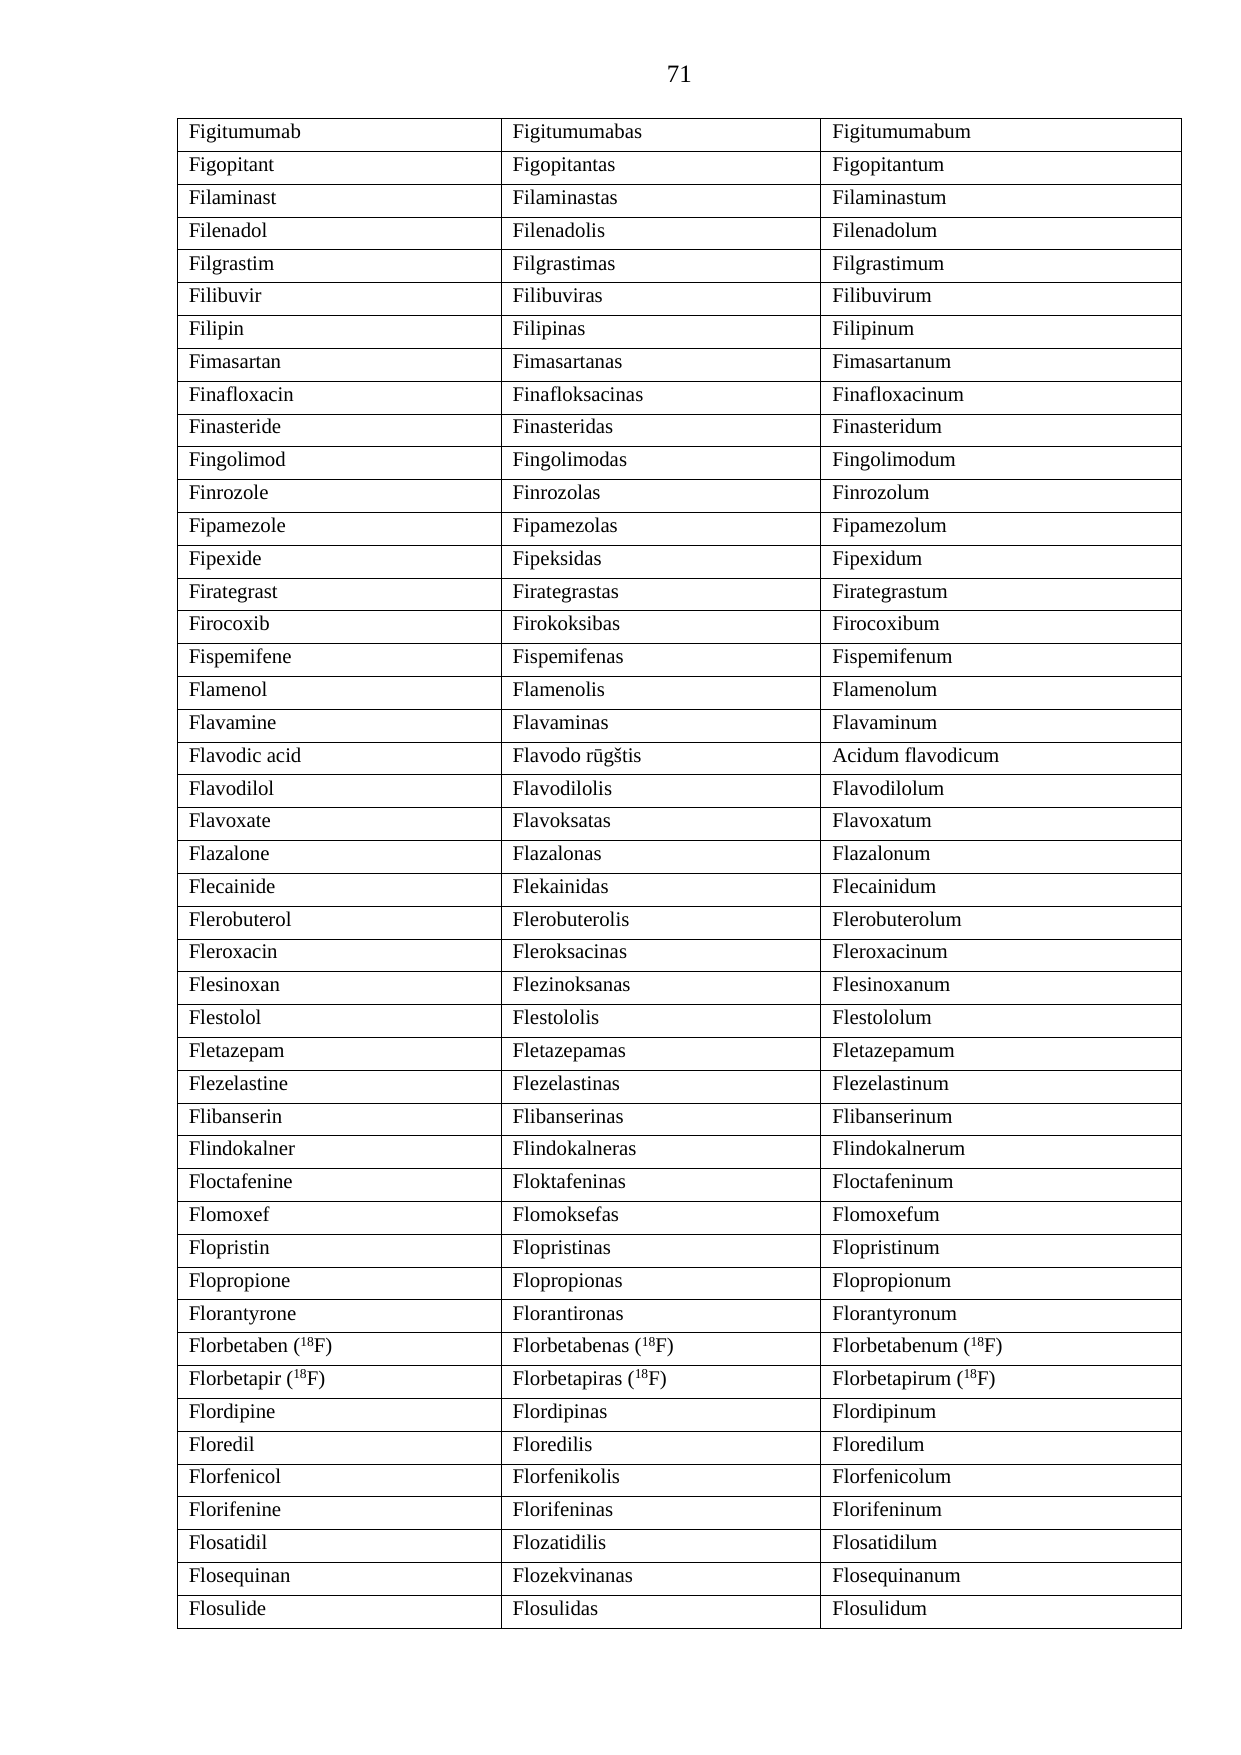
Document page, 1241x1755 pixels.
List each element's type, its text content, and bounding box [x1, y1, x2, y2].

table_cell Firategrastum [821, 579, 1181, 610]
table_cell Flazalonum [821, 841, 1181, 873]
table_cell Florbetabenas (18F) [502, 1333, 820, 1365]
table_cell Floredilum [821, 1432, 1181, 1463]
table_cell Fipexidum [821, 546, 1181, 577]
table_cell Finafloksacinas [502, 382, 820, 413]
table_cell Fipexide [178, 546, 501, 577]
table_cell Flavodilolum [821, 775, 1181, 807]
table_cell Filipinum [821, 316, 1181, 348]
table_cell Floredil [178, 1432, 501, 1463]
table_cell Flerobuterolum [821, 907, 1181, 938]
table_cell Flestololum [821, 1005, 1181, 1037]
table_cell Flezelastinum [821, 1071, 1181, 1102]
table_cell Fingolimodum [821, 447, 1181, 479]
table_cell Florifeninas [502, 1497, 820, 1529]
table_cell Flibanserin [178, 1104, 501, 1135]
table_cell Fipamezolum [821, 513, 1181, 545]
table_cell Flerobuterolis [502, 907, 820, 938]
table_cell Finafloxacin [178, 382, 501, 413]
table_cell Florfenikolis [502, 1465, 820, 1496]
table_cell Firokoksibas [502, 611, 820, 643]
table_cell Firategrastas [502, 579, 820, 610]
table_cell Acidum flavodicum [821, 743, 1181, 774]
table_cell Flestolol [178, 1005, 501, 1037]
table_cell Filenadol [178, 218, 501, 249]
table_cell Florantyrone [178, 1300, 501, 1332]
table_cell Flopropionum [821, 1268, 1181, 1299]
table_cell Flibanserinas [502, 1104, 820, 1135]
table_cell Flordipine [178, 1399, 501, 1431]
table_cell Flindokalner [178, 1136, 501, 1168]
table_cell Flozekvinanas [502, 1563, 820, 1595]
table_cell Florantironas [502, 1300, 820, 1332]
table_cell Flavaminas [502, 710, 820, 742]
table_cell Finasteridas [502, 415, 820, 446]
table_cell Flavamine [178, 710, 501, 742]
table_cell Fipamezolas [502, 513, 820, 545]
table_cell Flosequinanum [821, 1563, 1181, 1595]
table_cell Finrozole [178, 480, 501, 512]
table_cell Filenadolis [502, 218, 820, 249]
table_cell Flavodo rūgštis [502, 743, 820, 774]
table_cell Flamenol [178, 677, 501, 709]
table_cell Flamenolum [821, 677, 1181, 709]
table_cell Figopitantas [502, 152, 820, 184]
table_cell Flezelastine [178, 1071, 501, 1102]
table_cell Fleroxacin [178, 940, 501, 971]
table_cell Flavodilol [178, 775, 501, 807]
table_cell Flesinoxan [178, 972, 501, 1004]
table_cell Fletazepamum [821, 1038, 1181, 1070]
table_cell Flopristin [178, 1235, 501, 1267]
table_cell Flomoxefum [821, 1202, 1181, 1234]
table_cell Filaminastum [821, 185, 1181, 217]
table_cell Filaminastas [502, 185, 820, 217]
table_cell Flozatidilis [502, 1530, 820, 1562]
table_cell Floctafenine [178, 1169, 501, 1201]
table_cell Flopropionas [502, 1268, 820, 1299]
table_cell Fimasartanas [502, 349, 820, 381]
table_cell Floredilis [502, 1432, 820, 1463]
table_cell Flosequinan [178, 1563, 501, 1595]
table_cell Floktafeninas [502, 1169, 820, 1201]
table_cell Florfenicolum [821, 1465, 1181, 1496]
table_cell Firocoxibum [821, 611, 1181, 643]
table_cell Flomoksefas [502, 1202, 820, 1234]
table_cell Fleroksacinas [502, 940, 820, 971]
table_cell Florantyronum [821, 1300, 1181, 1332]
table_cell Filipinas [502, 316, 820, 348]
table_cell Flibanserinum [821, 1104, 1181, 1135]
table_cell Flavoxatum [821, 808, 1181, 840]
table_cell Fispemifene [178, 644, 501, 676]
table_cell Filgrastimum [821, 250, 1181, 282]
table_cell Flordipinas [502, 1399, 820, 1431]
table_cell Filaminast [178, 185, 501, 217]
table_cell Fipamezole [178, 513, 501, 545]
table_cell Florbetaben (18F) [178, 1333, 501, 1365]
table_cell Figitumumabum [821, 119, 1181, 151]
table_cell Fimasartan [178, 349, 501, 381]
table_cell Figitumumab [178, 119, 501, 151]
table_cell Florfenicol [178, 1465, 501, 1496]
table_cell Flosulidas [502, 1596, 820, 1627]
table_cell Filenadolum [821, 218, 1181, 249]
table_cell Filibuviras [502, 283, 820, 315]
table_cell Florbetapiras (18F) [502, 1366, 820, 1398]
table_cell Flazalonas [502, 841, 820, 873]
table_cell Flopropione [178, 1268, 501, 1299]
table_cell Flindokalneras [502, 1136, 820, 1168]
table_cell Flazalone [178, 841, 501, 873]
table_cell Fimasartanum [821, 349, 1181, 381]
table_cell Flekainidas [502, 874, 820, 906]
table_cell Flavoxate [178, 808, 501, 840]
table_cell Filgrastimas [502, 250, 820, 282]
table_cell Flavodic acid [178, 743, 501, 774]
table_cell Floctafeninum [821, 1169, 1181, 1201]
table_cell Flosulide [178, 1596, 501, 1627]
table_cell Finasteridum [821, 415, 1181, 446]
table_cell Fipeksidas [502, 546, 820, 577]
table_cell Flerobuterol [178, 907, 501, 938]
table_cell Fingolimodas [502, 447, 820, 479]
table_cell Florifenine [178, 1497, 501, 1529]
table_cell Flomoxef [178, 1202, 501, 1234]
table_cell Figitumumabas [502, 119, 820, 151]
table_cell Finrozolum [821, 480, 1181, 512]
table_cell Fispemifenum [821, 644, 1181, 676]
table_cell Flavaminum [821, 710, 1181, 742]
table_cell Fispemifenas [502, 644, 820, 676]
table_cell Flordipinum [821, 1399, 1181, 1431]
table_cell Florbetabenum (18F) [821, 1333, 1181, 1365]
table_cell Filibuvir [178, 283, 501, 315]
table_cell Fingolimod [178, 447, 501, 479]
table_cell Fletazepamas [502, 1038, 820, 1070]
table_cell Finasteride [178, 415, 501, 446]
table_cell Filgrastim [178, 250, 501, 282]
table_cell Flezinoksanas [502, 972, 820, 1004]
table_cell Flopristinas [502, 1235, 820, 1267]
table_cell Florifeninum [821, 1497, 1181, 1529]
table_cell Flosulidum [821, 1596, 1181, 1627]
table_cell Fletazepam [178, 1038, 501, 1070]
table_cell Flopristinum [821, 1235, 1181, 1267]
table_cell Flesinoxanum [821, 972, 1181, 1004]
table_cell Finafloxacinum [821, 382, 1181, 413]
table_cell Filipin [178, 316, 501, 348]
table_cell Flamenolis [502, 677, 820, 709]
table_cell Flavodilolis [502, 775, 820, 807]
table_cell Flosatidil [178, 1530, 501, 1562]
table_cell Florbetapirum (18F) [821, 1366, 1181, 1398]
table_cell Firocoxib [178, 611, 501, 643]
table_cell Fleroxacinum [821, 940, 1181, 971]
table_cell Flecainidum [821, 874, 1181, 906]
table_cell Finrozolas [502, 480, 820, 512]
table_cell Flavoksatas [502, 808, 820, 840]
table_cell Flindokalnerum [821, 1136, 1181, 1168]
table_cell Florbetapir (18F) [178, 1366, 501, 1398]
table_cell Flosatidilum [821, 1530, 1181, 1562]
table_cell Figopitantum [821, 152, 1181, 184]
table_cell Flestololis [502, 1005, 820, 1037]
table_cell Flezelastinas [502, 1071, 820, 1102]
table_cell Filibuvirum [821, 283, 1181, 315]
table_cell Firategrast [178, 579, 501, 610]
table_cell Flecainide [178, 874, 501, 906]
table_cell Figopitant [178, 152, 501, 184]
